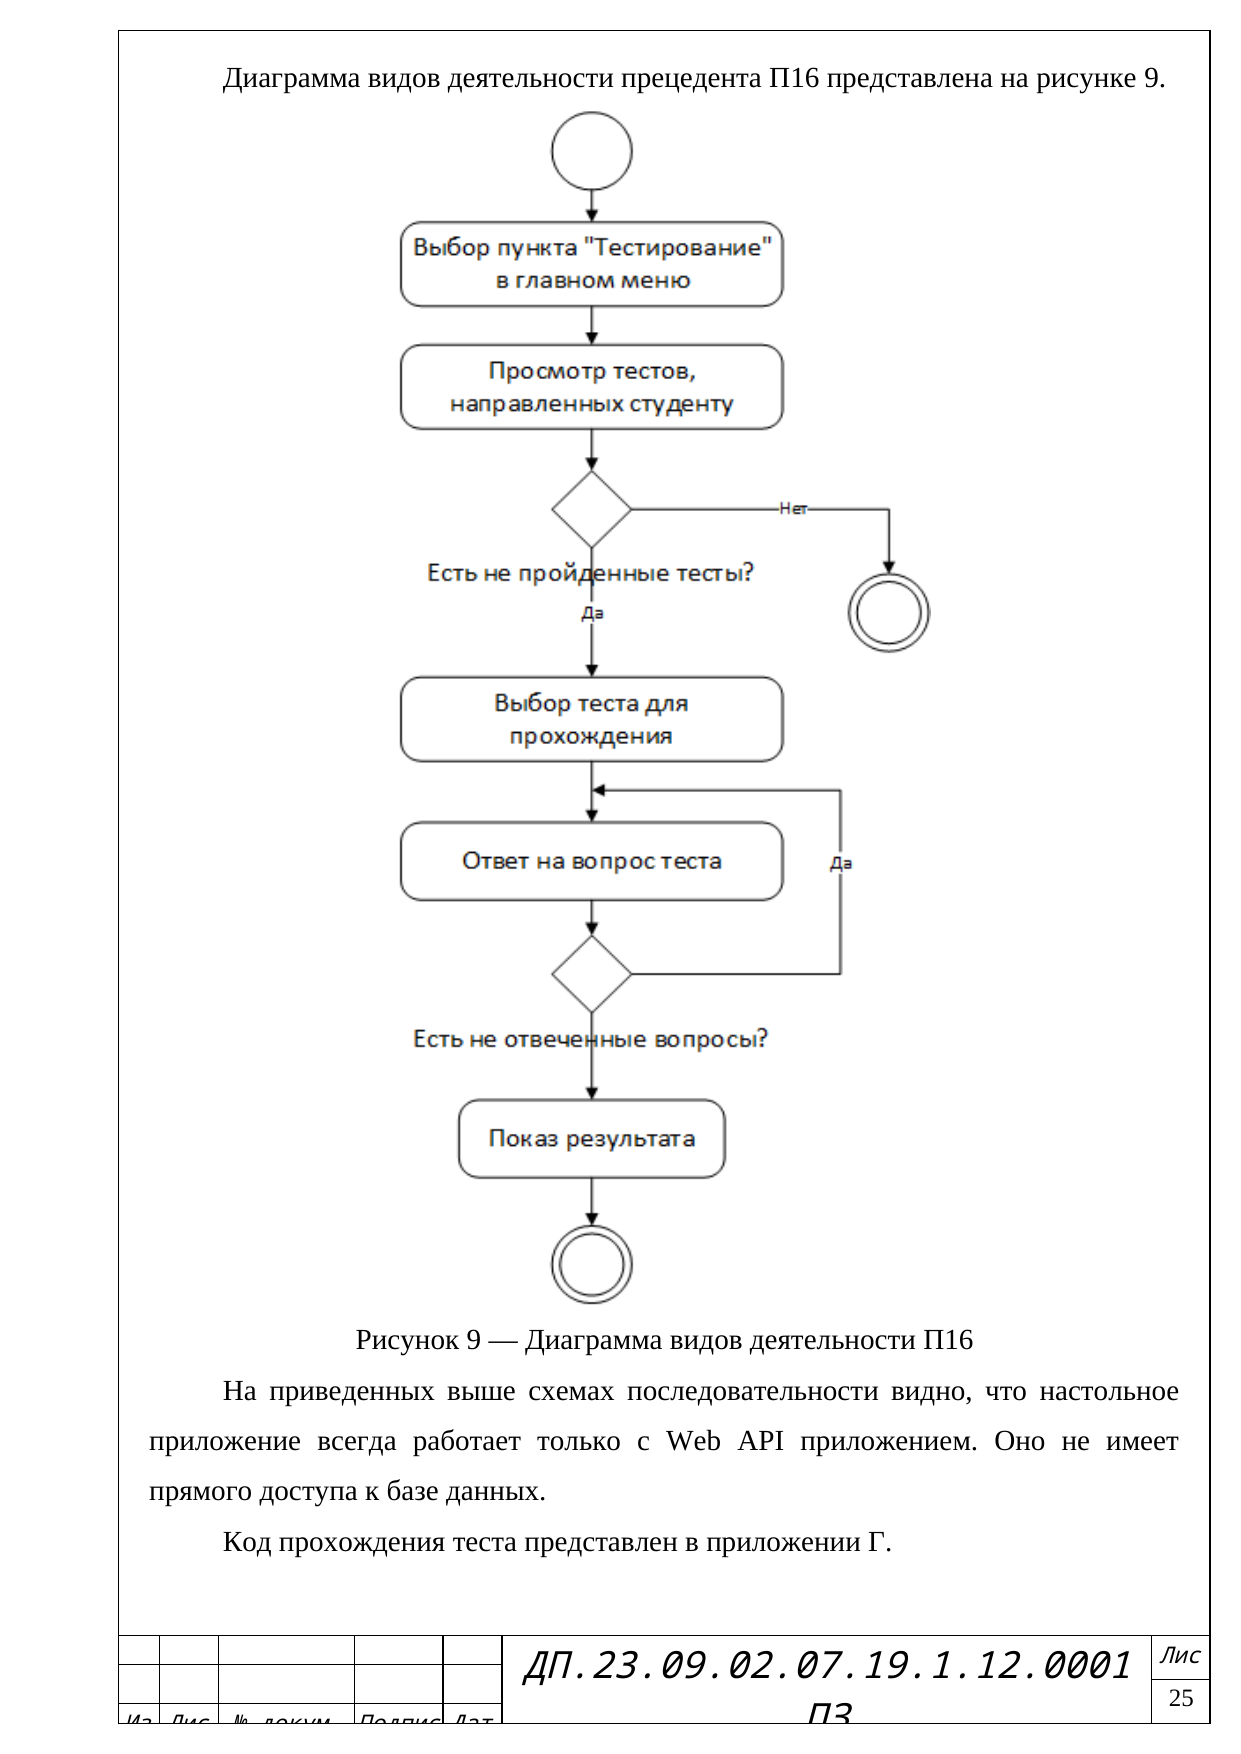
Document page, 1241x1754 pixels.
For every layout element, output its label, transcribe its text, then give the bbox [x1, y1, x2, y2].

text Рисунок 9 — Диаграмма видов деятельности П16 [304, 1306, 1024, 1356]
picture [397, 110, 931, 1306]
text Код прохождения теста представлен в приложении Г. [149, 1524, 1180, 1557]
text На приведенных выше схемах последовательности видно, что настольное приложение всегда работает только с Web API приложением. Оно не имеет прямого доступа к базе данных. [149, 1306, 1180, 1507]
text Диаграмма видов деятельности прецедента П16 представлена на рисунке 9. [149, 60, 1180, 94]
